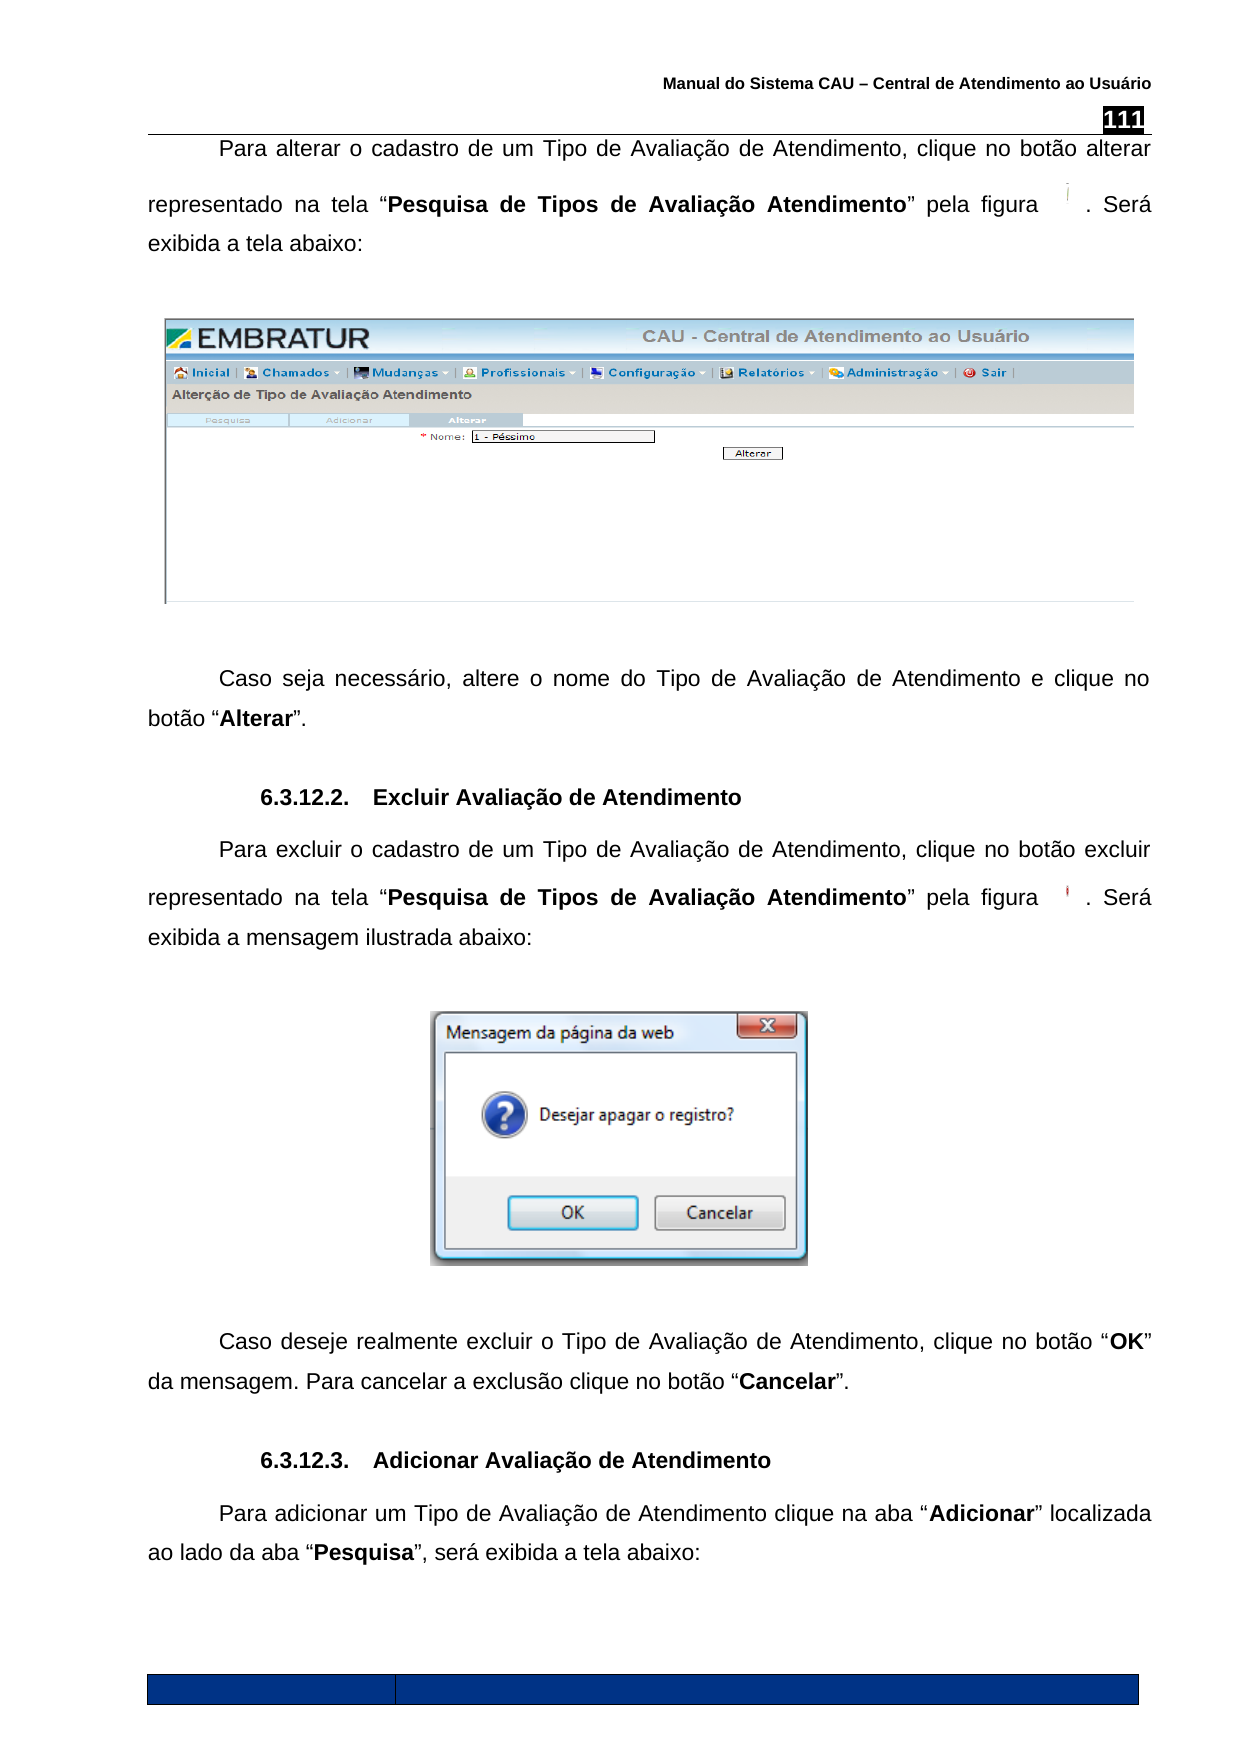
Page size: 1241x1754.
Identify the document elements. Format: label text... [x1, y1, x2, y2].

text Para alterar o cadastro de um Tipo de Avaliação de Atendimento, clique no botão alterar representado na tela “Pesquisa de Tipos de Avaliação Atendimento” pela figura . Será exibida a tela abaixo: [148, 135, 1152, 257]
text Para excluir o cadastro de um Tipo de Avaliação de Atendimento, clique no botão excluir representado na tela “Pesquisa de Tipos de Avaliação Atendimento” pela figura . Será exibida a mensagem ilustrada abaixo: [148, 836, 1152, 950]
text Caso deseje realmente excluir o Tipo de Avaliação de Atendimento, clique no botão “OK” da mensagem. Para cancelar a exclusão clique no botão “Cancelar”. [148, 1328, 1152, 1394]
text Para adicionar um Tipo de Avaliação de Atendimento clique na aba “Adicionar” localizada ao lado da aba “Pesquisa”, será exibida a tela abaixo: [148, 1499, 1152, 1565]
text Caso seja necessário, altere o nome do Tipo de Avaliação de Atendimento e clique no botão “Alterar”. [148, 665, 1152, 731]
picture [430, 1011, 808, 1266]
picture [164, 318, 1134, 604]
list Adicionar Avaliação de Atendimento [260, 1447, 1152, 1473]
list Excluir Avaliação de Atendimento [260, 784, 1152, 810]
